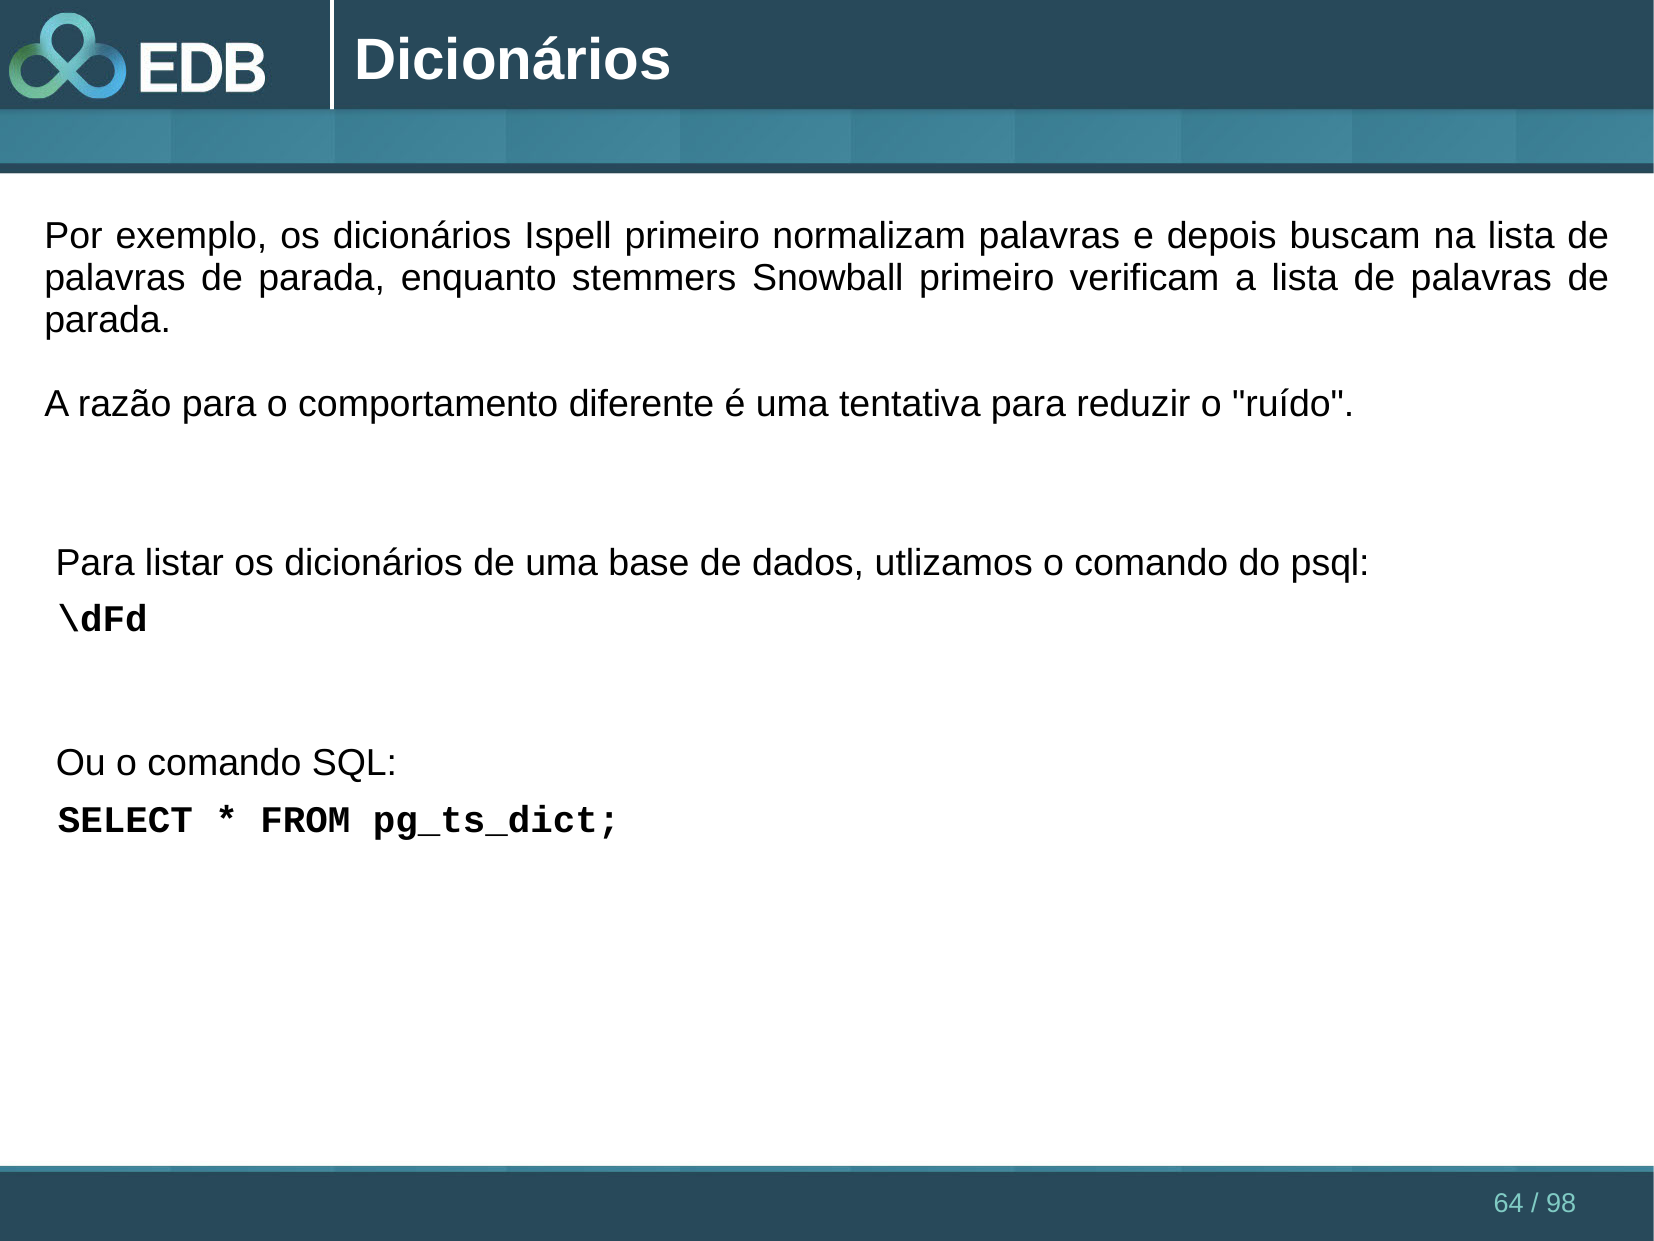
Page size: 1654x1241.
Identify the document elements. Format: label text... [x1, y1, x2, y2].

title Dicionários [354, 0, 1625, 125]
text_box Por exemplo, os dicionários Ispell primeiro normalizam palavras e depois buscam na lista de palavras de parada, enquanto stemmers Snowball primeiro verificam a lista de palavras de parada. A razão para o comportamento diferente é uma tentativa para reduzir o "ruído". [29, 206, 1625, 432]
text_box Ou o comando SQL: [40, 734, 1388, 792]
picture [0, 0, 1654, 1241]
text_box SELECT * FROM pg_ts_dict; [43, 793, 668, 857]
text_box Para listar os dicionários de uma base de dados, utlizamos o comando do psql: [40, 533, 1388, 591]
text_box \dFd [42, 592, 166, 651]
